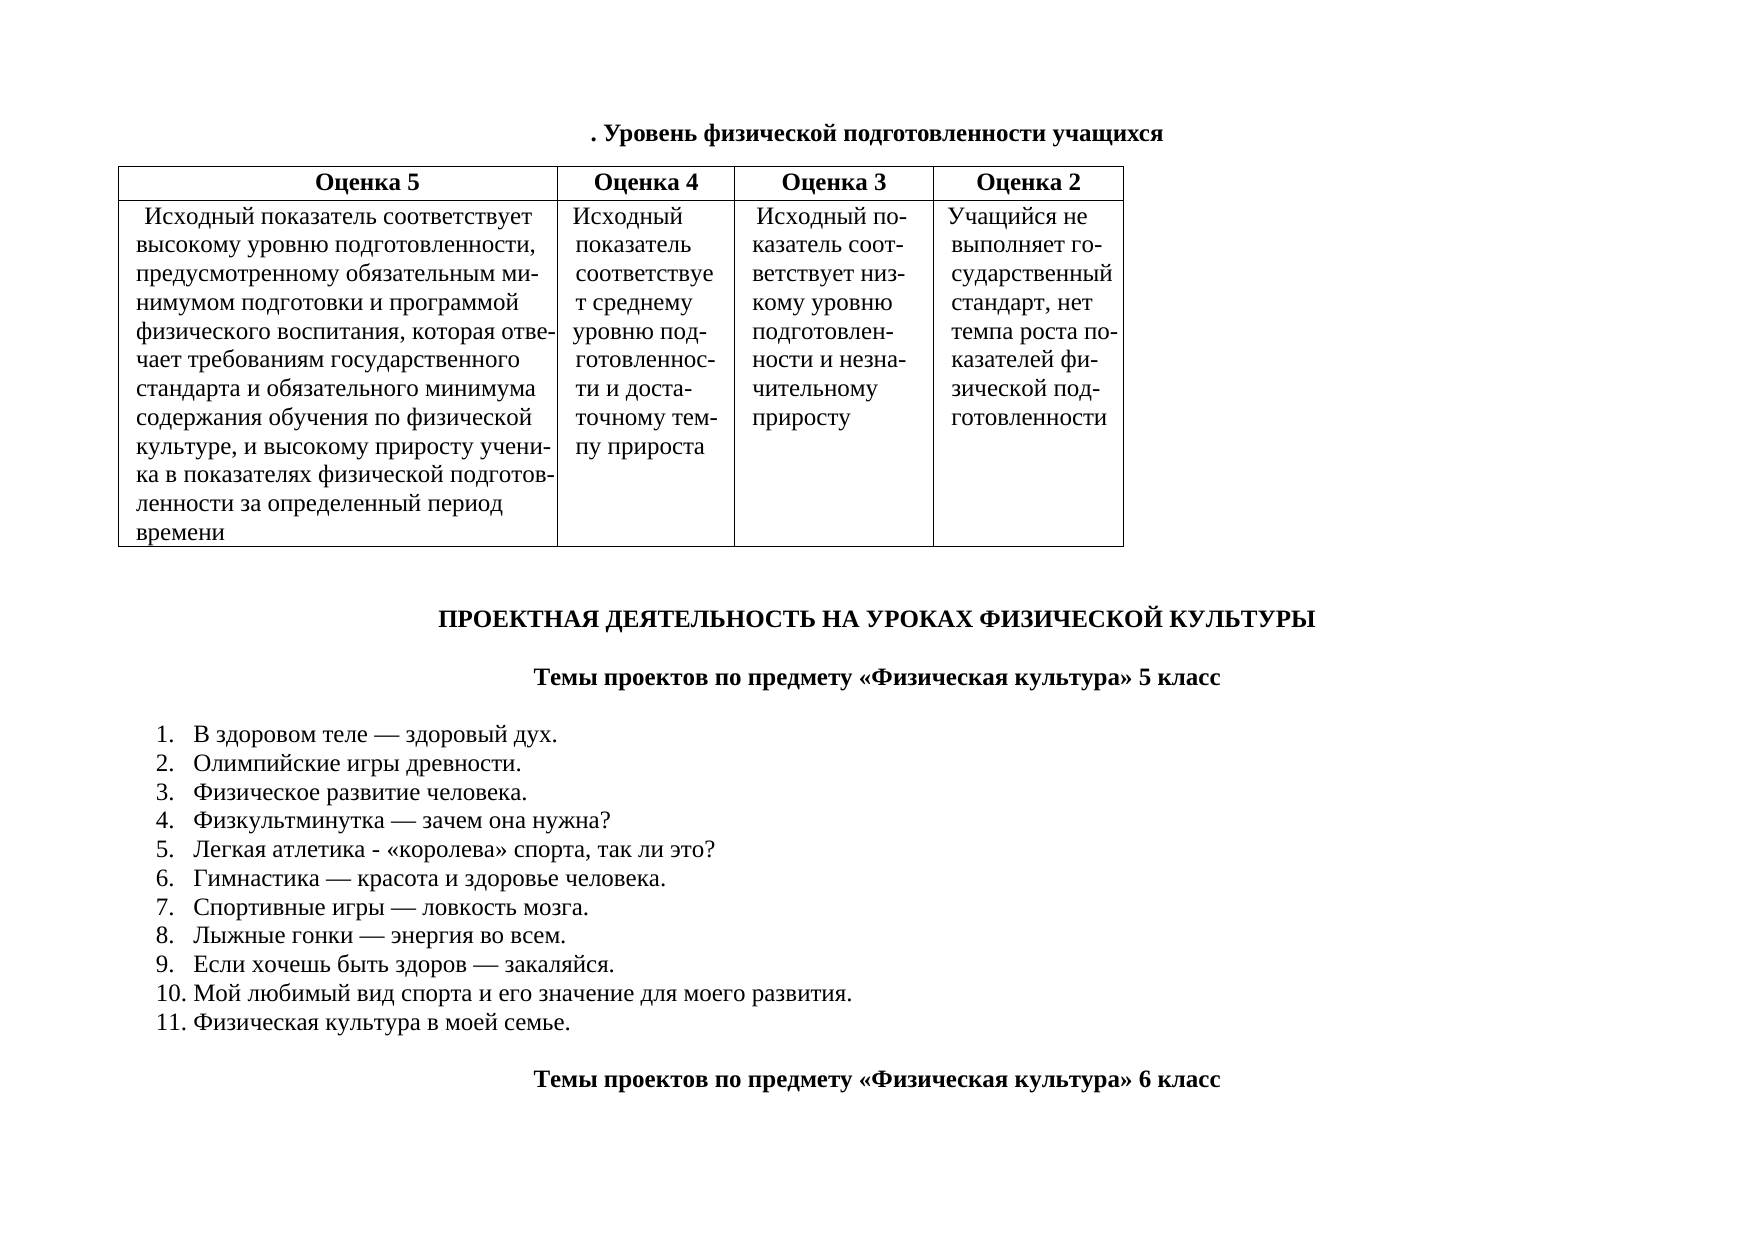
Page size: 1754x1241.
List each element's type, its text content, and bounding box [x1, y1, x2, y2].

text . Уровень физической подготовленности учащихся [118, 118, 1636, 147]
table_header Оценка 2 [934, 167, 1123, 200]
list Олимпийские игры древности. [156, 748, 1636, 777]
table_header Оценка 5 [119, 167, 557, 200]
table_header Оценка 4 [558, 167, 734, 200]
text Темы проектов по предмету «Физическая культура» 6 класс [118, 1064, 1636, 1093]
table_cell Исходный показатель соответствует среднему уровню под-готовленнос-ти и доста-точному тем-пу прироста [558, 201, 734, 546]
table_cell Учащийся не выполняет го-сударственный стандарт, нет темпа роста по- казателей фи-зической под-готовленности [934, 201, 1123, 546]
list Лыжные гонки — энергия во всем. [156, 921, 1636, 949]
table_cell Исходный показатель соответствует высокому уровню подготовленности, предусмотренному обязательным ми-нимумом подготовки и программой физического воспитания, которая отве-чает требованиям государственного стандарта и обязательного минимума содержания обучения по физической культуре, и высокому приросту учени-ка в показателях физической подготов-ленности за определенный период времени [119, 201, 557, 546]
list Гимнастика — красота и здоровье человека. [156, 863, 1636, 892]
list Мой любимый вид спорта и его значение для моего развития. [156, 978, 1636, 1007]
table_cell Исходный по-казатель соот-ветствует низ-кому уровню подготовлен-ности и незна-чительному приросту [735, 201, 933, 546]
list Физическое развитие человека. [156, 777, 1636, 806]
list В здоровом теле — здоровый дух. [156, 719, 1636, 748]
text ПРОЕКТНАЯ ДЕЯТЕЛЬНОСТЬ НА УРОКАХ ФИЗИЧЕСКОЙ КУЛЬТУРЫ [118, 604, 1636, 633]
list Если хочешь быть здоров — закаляйся. [156, 949, 1636, 978]
text Темы проектов по предмету «Физическая культура» 5 класс [118, 662, 1636, 691]
list Физическая культура в моей семье. [156, 1007, 1636, 1036]
list Спортивные игры — ловкость мозга. [156, 892, 1636, 921]
list Физкультминутка — зачем она нужна? [156, 806, 1636, 834]
list Легкая атлетика - «королева» спорта, так ли это? [156, 834, 1636, 863]
table_header Оценка 3 [735, 167, 933, 200]
